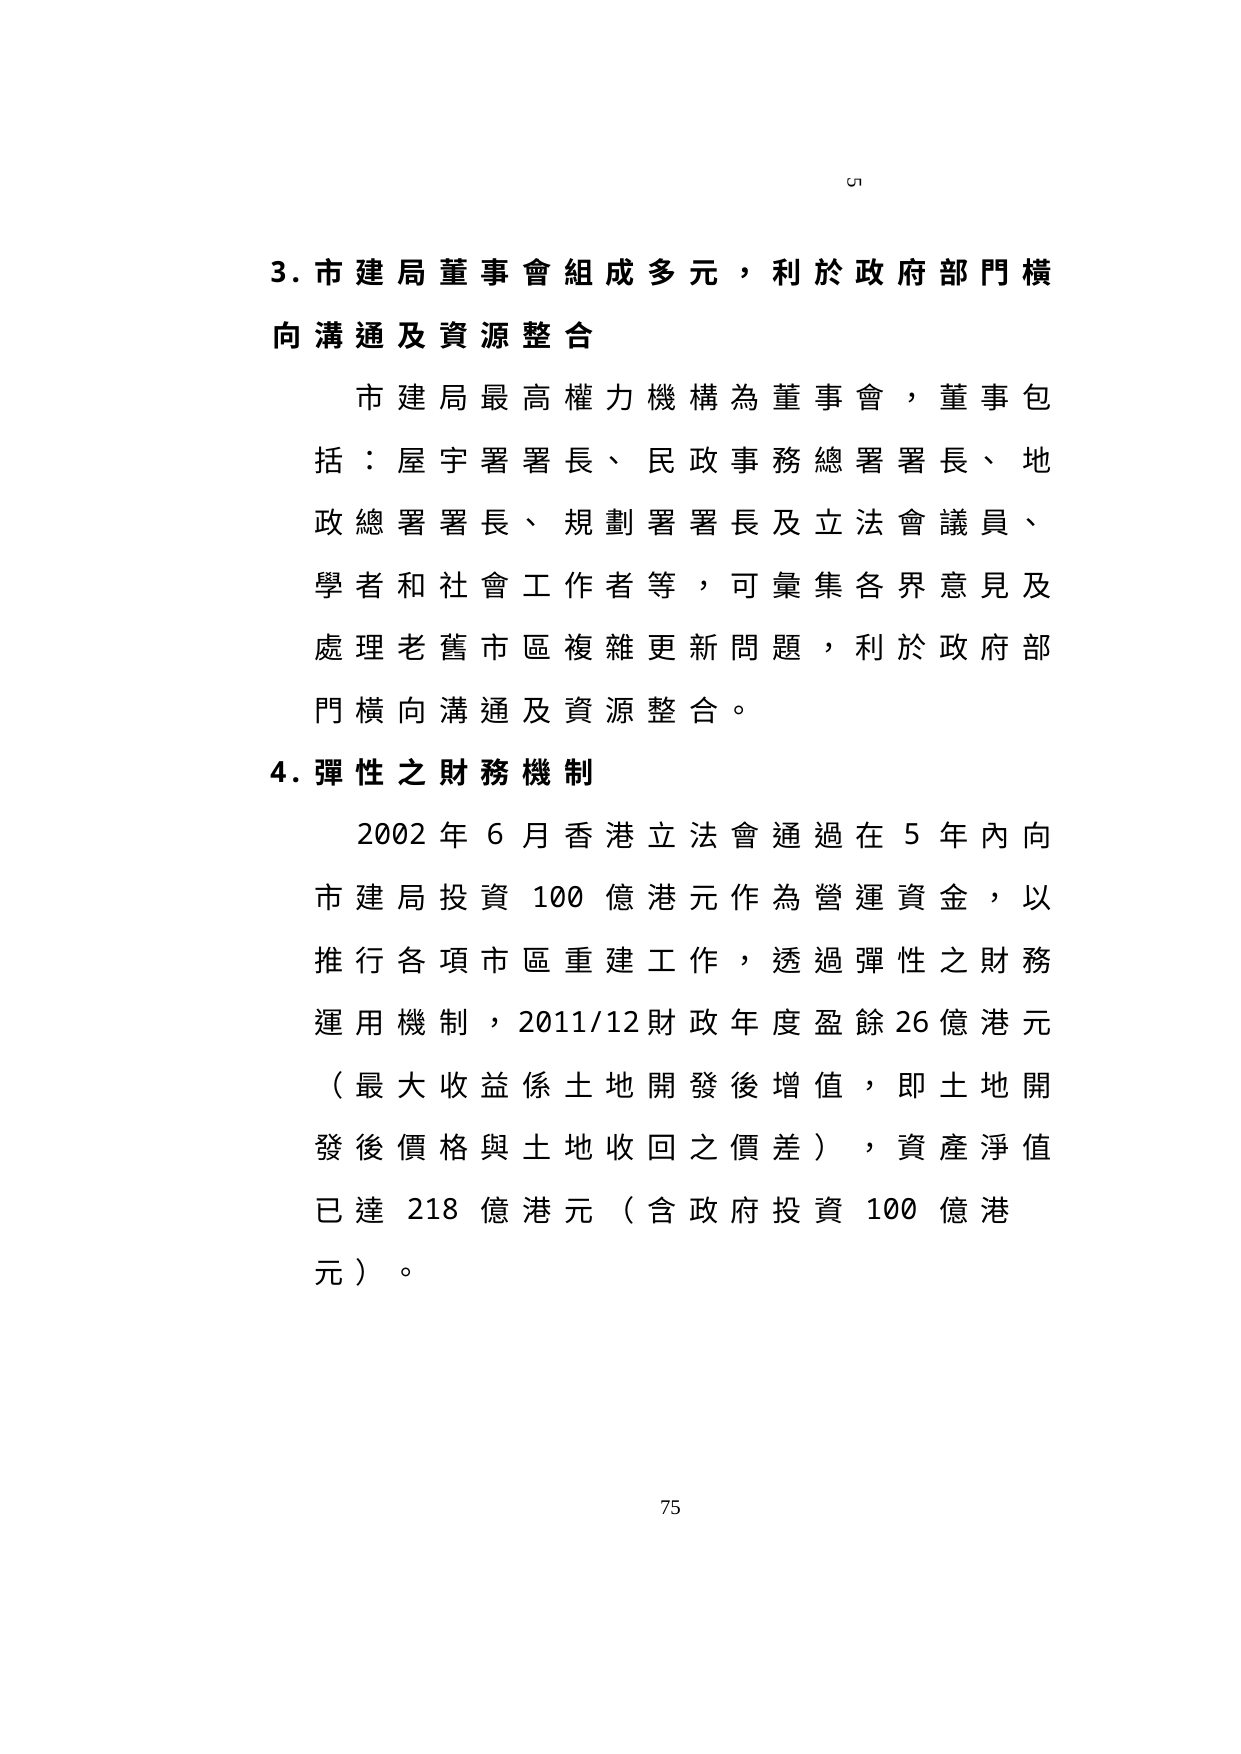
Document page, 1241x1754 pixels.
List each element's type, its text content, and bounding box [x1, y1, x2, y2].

text 市建局最高權力機構為董事會，董事包括：屋宇署署長、民政事務總署署長、地政總署署長、規劃署署長及立法會議員、學者和社會工作者等，可彙集各界意見及處理老舊市區複雜更新問題，利於政府部門橫向溝通及資源整合。 [268, 354, 1058, 729]
text 3.市建局董事會組成多元，利於政府部門橫向溝通及資源整合 [238, 229, 1058, 354]
text 2002年6月香港立法會通過在5年內向市建局投資100億港元作為營運資金，以推行各項市區重建工作，透過彈性之財務運用機制，2011/12財政年度盈餘26億港元（最大收益係土地開發後增值，即土地開發後價格與土地收回之價差），資產淨值已達218億港元（含政府投資100億港元）。 [267, 792, 1058, 1292]
text 4.彈性之財務機制 [244, 729, 1058, 792]
